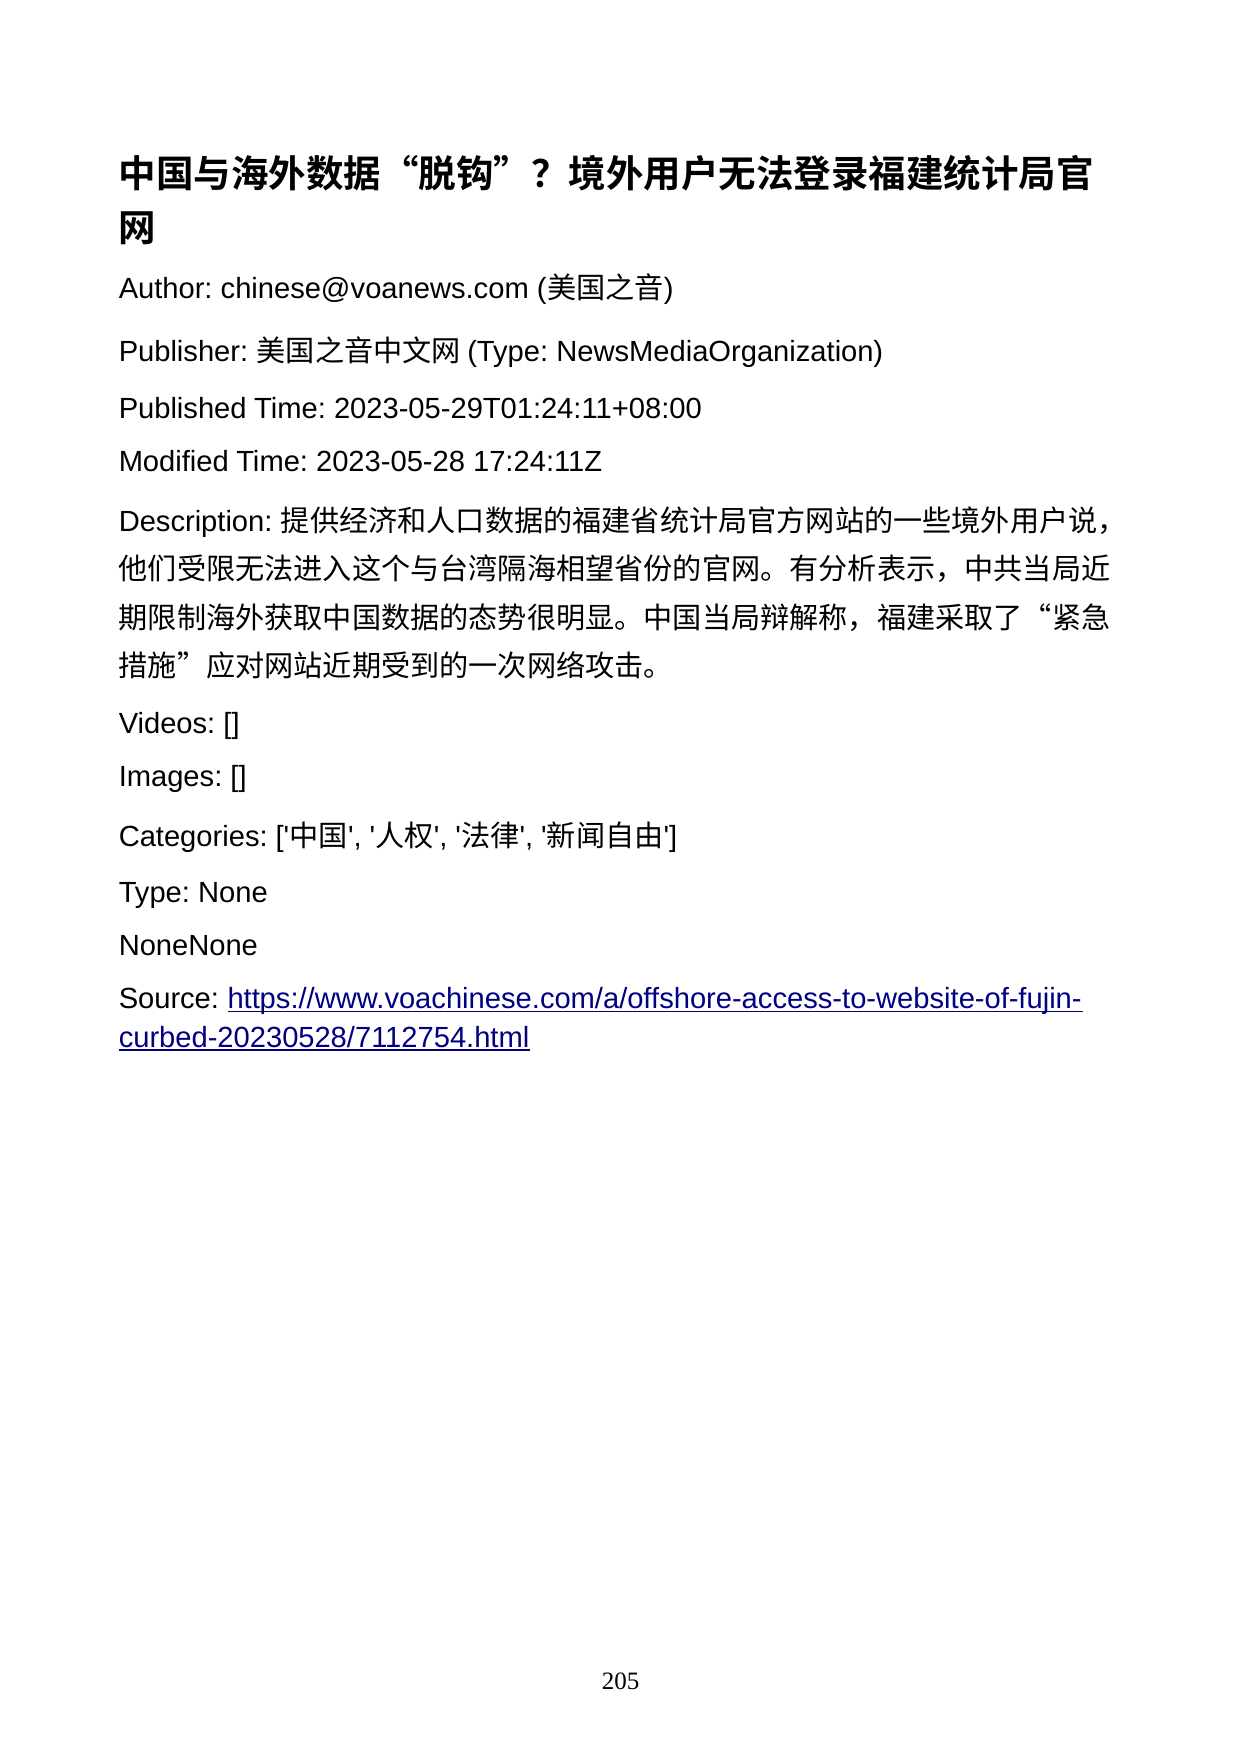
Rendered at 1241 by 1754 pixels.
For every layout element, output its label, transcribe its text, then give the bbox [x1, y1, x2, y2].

text Publisher: 美国之音中文网 (Type: NewsMediaOrganization) [118, 328, 1122, 370]
text Source: https://www.voachinese.com/a/offshore-access-to-website-of-fujin-curbed-20230528/7112754.html [118, 981, 1122, 1053]
text Categories: ['中国', '人权', '法律', '新闻自由'] [118, 812, 1122, 854]
text Images: [] [118, 759, 1122, 792]
text Description: 提供经济和人口数据的福建省统计局官方网站的一些境外用户说，他们受限无法进入这个与台湾隔海相望省份的官网。有分析表示，中共当局近期限制海外获取中国数据的态势很明显。中国当局辩解称，福建采取了“紧急措施”应对网站近期受到的一次网络攻击。 [118, 497, 1122, 685]
text Modified Time: 2023-05-28 17:24:11Z [118, 444, 1122, 477]
text Type: None [118, 875, 1122, 909]
text Author: chinese@voanews.com (美国之音) [118, 264, 1122, 307]
text NoneNone [118, 928, 1122, 962]
subtitle 中国与海外数据“脱钩”？境外用户无法登录福建统计局官网 [118, 143, 1122, 252]
text Published Time: 2023-05-29T01:24:11+08:00 [118, 391, 1122, 424]
text Videos: [] [118, 706, 1122, 739]
